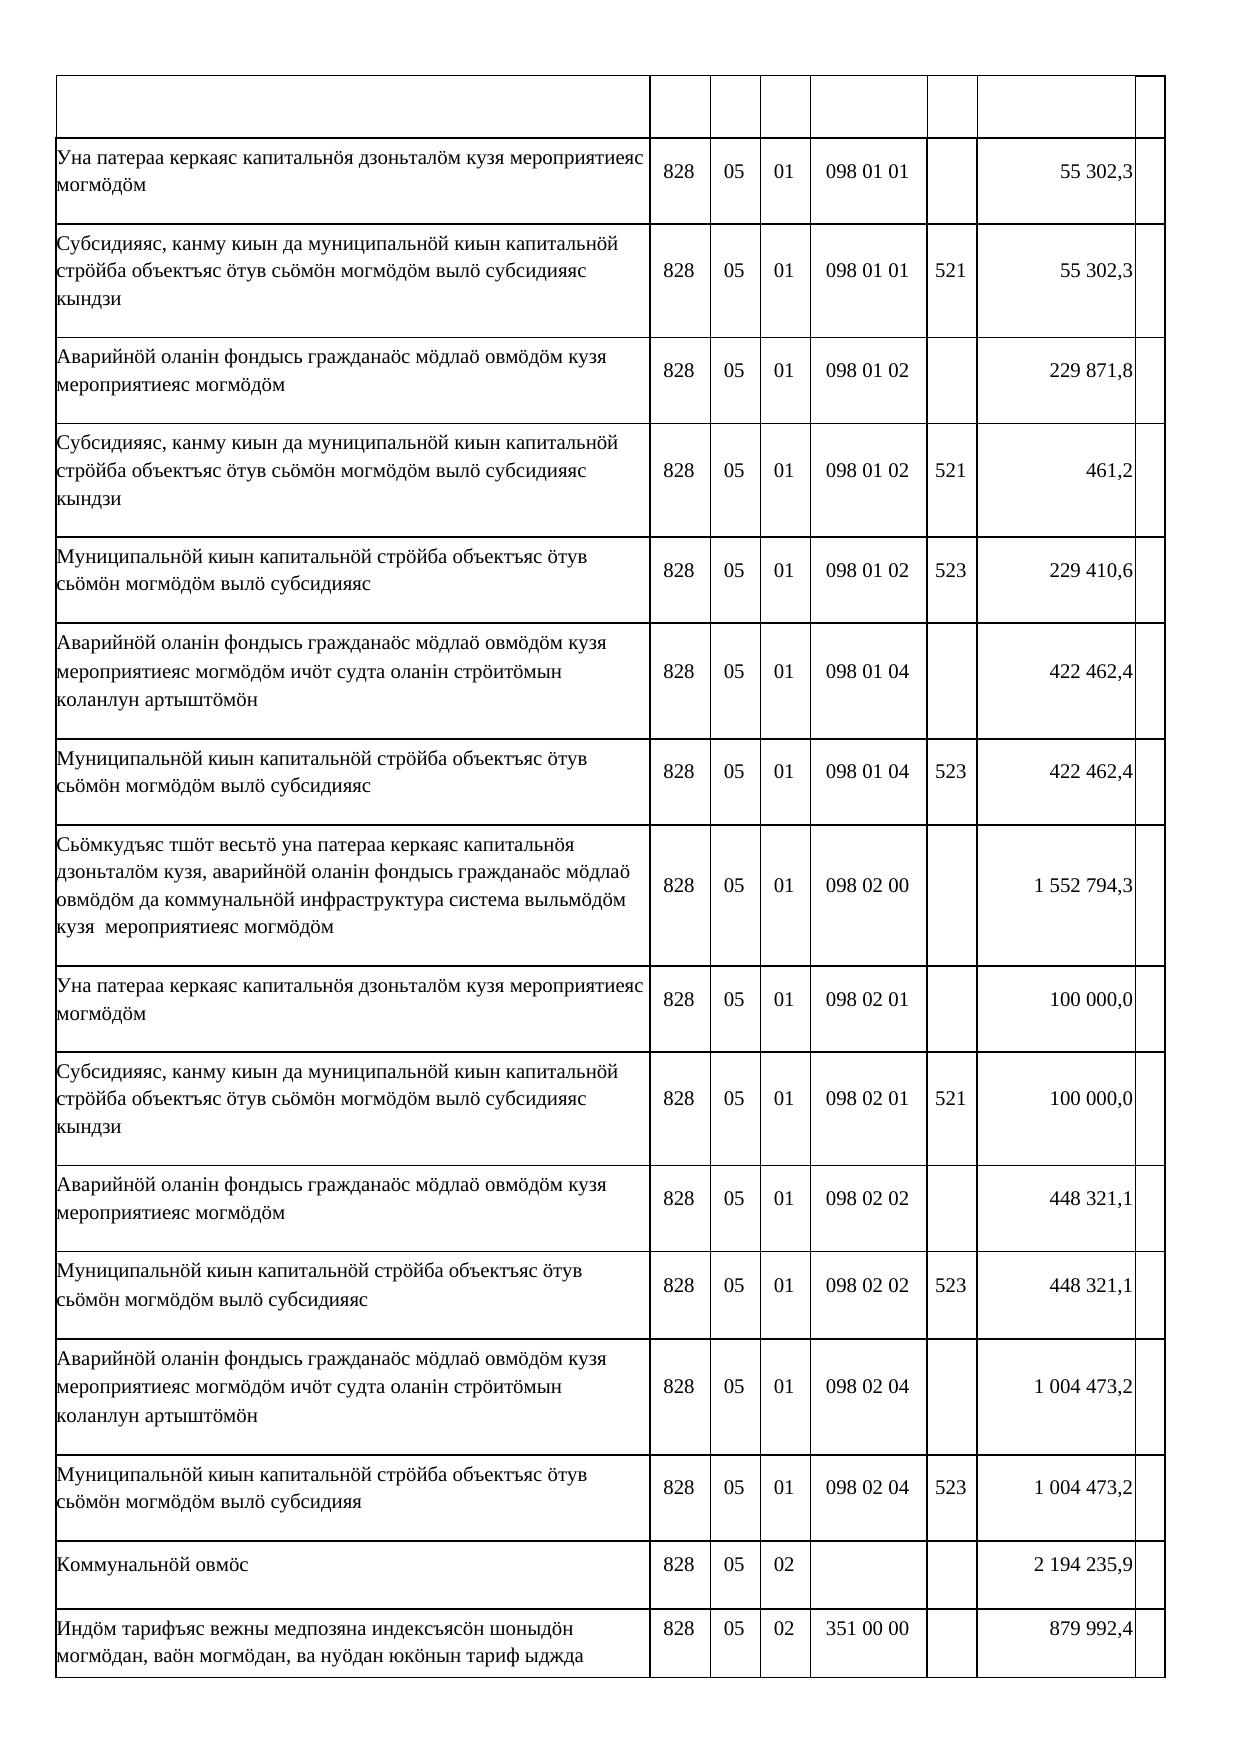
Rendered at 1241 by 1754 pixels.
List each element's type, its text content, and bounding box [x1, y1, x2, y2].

table_cell 098 02 04 [811, 1456, 926, 1540]
table_cell 828 [651, 1542, 710, 1608]
table_header [928, 76, 977, 137]
table_cell 828 [651, 1053, 710, 1165]
table_cell 461,2 [978, 424, 1135, 536]
table_cell [928, 1166, 976, 1251]
table_cell 828 [651, 826, 710, 965]
table_cell 098 01 04 [811, 624, 926, 738]
table_cell 229 871,8 [978, 338, 1135, 423]
table_cell 098 01 01 [811, 139, 926, 223]
table_cell [1136, 1610, 1164, 1677]
table_cell Субсидияяс, канму киын да муниципальнӧй киын капитальнӧй стрӧйба объектъяс ӧтув сьӧмӧн могмӧдӧм вылӧ субсидияяс кындзи [57, 424, 649, 536]
table_cell 828 [651, 424, 710, 536]
table_cell [928, 826, 976, 965]
table_cell 05 [711, 1456, 760, 1540]
table_cell 1 004 473,2 [978, 1340, 1135, 1454]
table_cell [1136, 1456, 1164, 1540]
table_cell 828 [651, 1610, 710, 1677]
table_cell 828 [651, 967, 710, 1051]
table_cell 01 [761, 1456, 810, 1540]
table_cell 2 194 235,9 [978, 1542, 1135, 1608]
table_cell 828 [651, 1456, 710, 1540]
table_cell [928, 1610, 976, 1677]
table_cell 05 [711, 225, 760, 337]
table_header [978, 76, 1135, 137]
table_cell Аварийнӧй оланін фондысь гражданаӧс мӧдлаӧ овмӧдӧм кузя мероприятиеяс могмӧдӧм [57, 1166, 649, 1251]
table_cell 098 02 02 [811, 1166, 926, 1251]
table_cell 55 302,3 [978, 139, 1135, 223]
table_cell [928, 338, 976, 423]
table_cell 01 [761, 225, 810, 337]
table_cell 098 01 02 [811, 424, 926, 536]
table_cell 448 321,1 [978, 1166, 1135, 1251]
table_cell 01 [761, 1053, 810, 1165]
table_cell 098 01 01 [811, 225, 926, 337]
table_header [57, 76, 649, 137]
table_cell [928, 1340, 976, 1454]
table_cell [1136, 1166, 1164, 1251]
table_cell 05 [711, 826, 760, 965]
table_cell 55 302,3 [978, 225, 1135, 337]
table_cell 01 [761, 740, 810, 824]
table_cell 828 [651, 538, 710, 622]
table_cell Уна патераа керкаяс капитальнӧя дзоньталӧм кузя мероприятиеяс могмӧдӧм [57, 967, 649, 1051]
table_cell 05 [711, 424, 760, 536]
table_cell 01 [761, 424, 810, 536]
table_cell 05 [711, 538, 760, 622]
table_cell Субсидияяс, канму киын да муниципальнӧй киын капитальнӧй стрӧйба объектъяс ӧтув сьӧмӧн могмӧдӧм вылӧ субсидияяс кындзи [57, 1053, 649, 1165]
table_cell 098 02 02 [811, 1252, 926, 1338]
table_cell [1136, 1053, 1164, 1165]
table_cell 05 [711, 1340, 760, 1454]
table_cell 828 [651, 1166, 710, 1251]
table_cell Муниципальнӧй киын капитальнӧй стрӧйба объектъяс ӧтув сьӧмӧн могмӧдӧм вылӧ субсидияяс [57, 538, 649, 622]
table_cell 05 [711, 1542, 760, 1608]
table_cell [1136, 1542, 1164, 1608]
table_cell 05 [711, 139, 760, 223]
table_cell 01 [761, 1252, 810, 1338]
table_cell 351 00 00 [811, 1610, 926, 1677]
table_cell 05 [711, 740, 760, 824]
table_cell 05 [711, 1252, 760, 1338]
table_cell [1136, 740, 1164, 824]
table_cell 01 [761, 1166, 810, 1251]
table_cell 02 [761, 1610, 810, 1677]
table_cell [1136, 338, 1164, 423]
table_cell 05 [711, 624, 760, 738]
table_cell 098 02 01 [811, 1053, 926, 1165]
table_cell 523 [928, 1252, 976, 1338]
table_header [761, 76, 810, 137]
table_cell [1136, 424, 1164, 536]
table_cell 05 [711, 967, 760, 1051]
table_cell 523 [928, 740, 976, 824]
table_cell 01 [761, 967, 810, 1051]
table_cell 229 410,6 [978, 538, 1135, 622]
table_cell 1 004 473,2 [978, 1456, 1135, 1540]
table_cell 05 [711, 338, 760, 423]
table_cell 01 [761, 826, 810, 965]
table_cell [928, 624, 976, 738]
table_cell [928, 139, 976, 223]
table_cell 01 [761, 338, 810, 423]
table_header [1136, 77, 1164, 137]
table_cell 523 [928, 1456, 976, 1540]
table_cell [1136, 1252, 1164, 1338]
table_cell 828 [651, 1252, 710, 1338]
table_cell 521 [928, 1053, 976, 1165]
table_cell Субсидияяс, канму киын да муниципальнӧй киын капитальнӧй стрӧйба объектъяс ӧтув сьӧмӧн могмӧдӧм вылӧ субсидияяс кындзи [57, 225, 649, 337]
table_cell 098 01 04 [811, 740, 926, 824]
table_cell 828 [651, 225, 710, 337]
table_cell [1136, 967, 1164, 1051]
table_cell 098 02 01 [811, 967, 926, 1051]
table_cell 422 462,4 [978, 740, 1135, 824]
table_cell 448 321,1 [978, 1252, 1135, 1338]
table_cell 828 [651, 1340, 710, 1454]
table_cell 05 [711, 1166, 760, 1251]
table_cell 01 [761, 1340, 810, 1454]
table_cell 828 [651, 624, 710, 738]
table_cell [1136, 1340, 1164, 1454]
table_header [651, 76, 710, 137]
table_cell 02 [761, 1542, 810, 1608]
table_cell [928, 1542, 976, 1608]
table_cell 098 01 02 [811, 338, 926, 423]
table_cell 098 02 04 [811, 1340, 926, 1454]
table_cell 828 [651, 139, 710, 223]
table_cell 05 [711, 1053, 760, 1165]
table_cell 1 552 794,3 [978, 826, 1135, 965]
table_cell 422 462,4 [978, 624, 1135, 738]
table_cell [928, 967, 976, 1051]
table_cell 521 [928, 424, 976, 536]
table_cell 100 000,0 [978, 967, 1135, 1051]
table_cell [1136, 225, 1164, 337]
table_cell [1136, 826, 1164, 965]
table_cell Аварийнӧй оланін фондысь гражданаӧс мӧдлаӧ овмӧдӧм кузя мероприятиеяс могмӧдӧм ичӧт судта оланін стрӧитӧмын коланлун артыштӧмӧн [57, 1340, 649, 1454]
table_cell [1136, 538, 1164, 622]
table_cell 100 000,0 [978, 1053, 1135, 1165]
table_cell 521 [928, 225, 976, 337]
table_cell Муниципальнӧй киын капитальнӧй стрӧйба объектъяс ӧтув сьӧмӧн могмӧдӧм вылӧ субсидияя [57, 1456, 649, 1540]
table_cell Сьӧмкудъяс тшӧт весьтӧ уна патераа керкаяс капитальнӧя дзоньталӧм кузя, аварийнӧй оланін фондысь гражданаӧс мӧдлаӧ овмӧдӧм да коммунальнӧй инфраструктура система выльмӧдӧм кузя мероприятиеяс могмӧдӧм [57, 826, 649, 965]
table_cell 523 [928, 538, 976, 622]
table_cell Коммунальнӧй овмӧс [57, 1542, 649, 1608]
table_cell [811, 1542, 926, 1608]
table_cell 01 [761, 624, 810, 738]
table_cell Муниципальнӧй киын капитальнӧй стрӧйба объектъяс ӧтув сьӧмӧн могмӧдӧм вылӧ субсидияяс [57, 740, 649, 824]
table_cell Аварийнӧй оланін фондысь гражданаӧс мӧдлаӧ овмӧдӧм кузя мероприятиеяс могмӧдӧм ичӧт судта оланін стрӧитӧмын коланлун артыштӧмӧн [57, 624, 649, 738]
table_cell Индӧм тарифъяс вежны медпозяна индексъясӧн шоныдӧн могмӧдан, ваӧн могмӧдан, ва нуӧдан юкӧнын тариф ыджда [57, 1610, 649, 1677]
table_header [711, 76, 760, 137]
table_cell 828 [651, 740, 710, 824]
table_cell 828 [651, 338, 710, 423]
table_cell 01 [761, 139, 810, 223]
table_cell 879 992,4 [978, 1610, 1135, 1677]
table_cell [1136, 624, 1164, 738]
table_cell 05 [711, 1610, 760, 1677]
table_cell 098 01 02 [811, 538, 926, 622]
table_cell [1136, 139, 1164, 223]
table_cell 098 02 00 [811, 826, 926, 965]
table_cell Муниципальнӧй киын капитальнӧй стрӧйба объектъяс ӧтув сьӧмӧн могмӧдӧм вылӧ субсидияяс [57, 1252, 649, 1338]
table_cell 01 [761, 538, 810, 622]
table_cell Уна патераа керкаяс капитальнӧя дзоньталӧм кузя мероприятиеяс могмӧдӧм [57, 139, 649, 223]
table_header [811, 76, 927, 137]
table_cell Аварийнӧй оланін фондысь гражданаӧс мӧдлаӧ овмӧдӧм кузя мероприятиеяс могмӧдӧм [57, 338, 649, 423]
